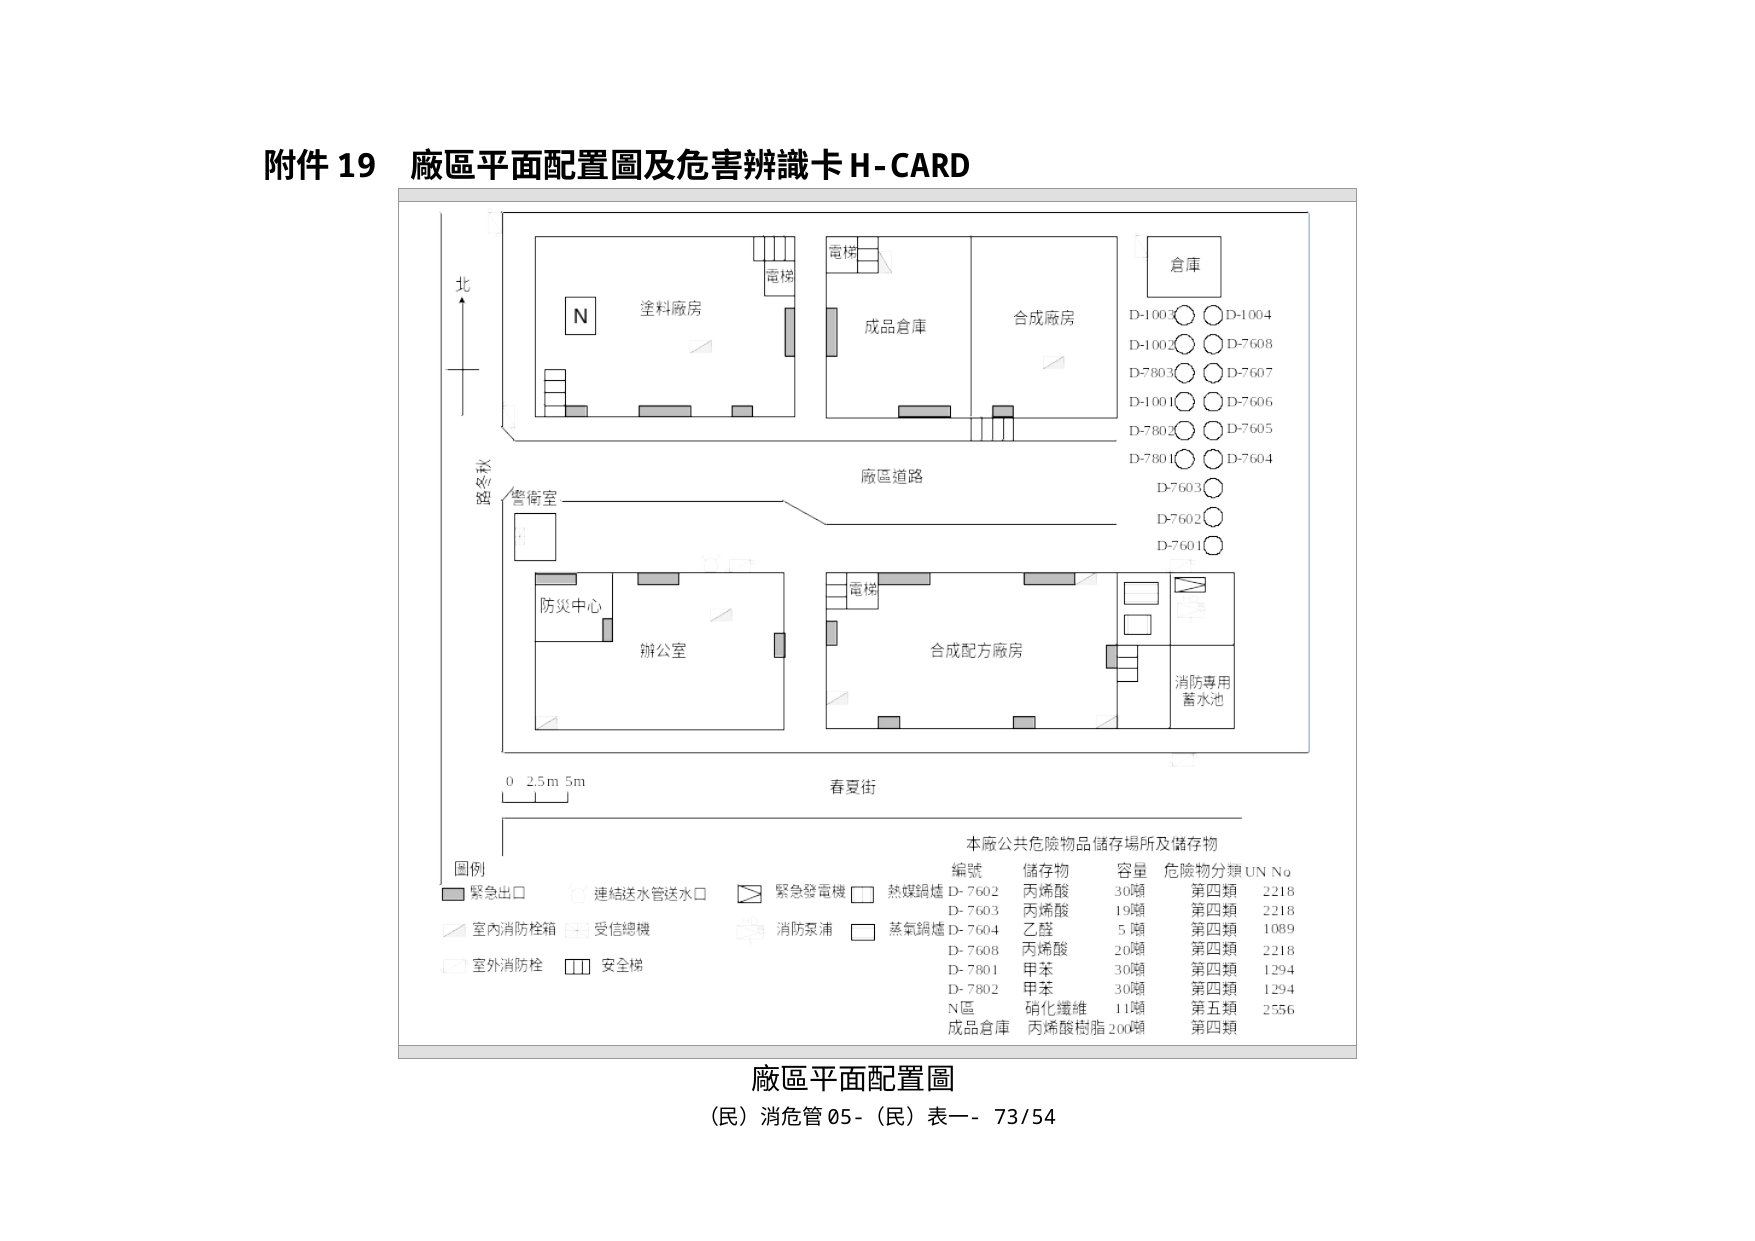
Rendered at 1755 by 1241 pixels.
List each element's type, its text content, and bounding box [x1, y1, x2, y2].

table_header [399, 189, 1356, 201]
text 廠區平面配置圖 [29, 1059, 1676, 1097]
table_header [399, 202, 1356, 1045]
text 附件19 廠區平面配置圖及危害辨識卡H-CARD [29, 139, 1725, 187]
table_header [399, 1046, 1356, 1058]
